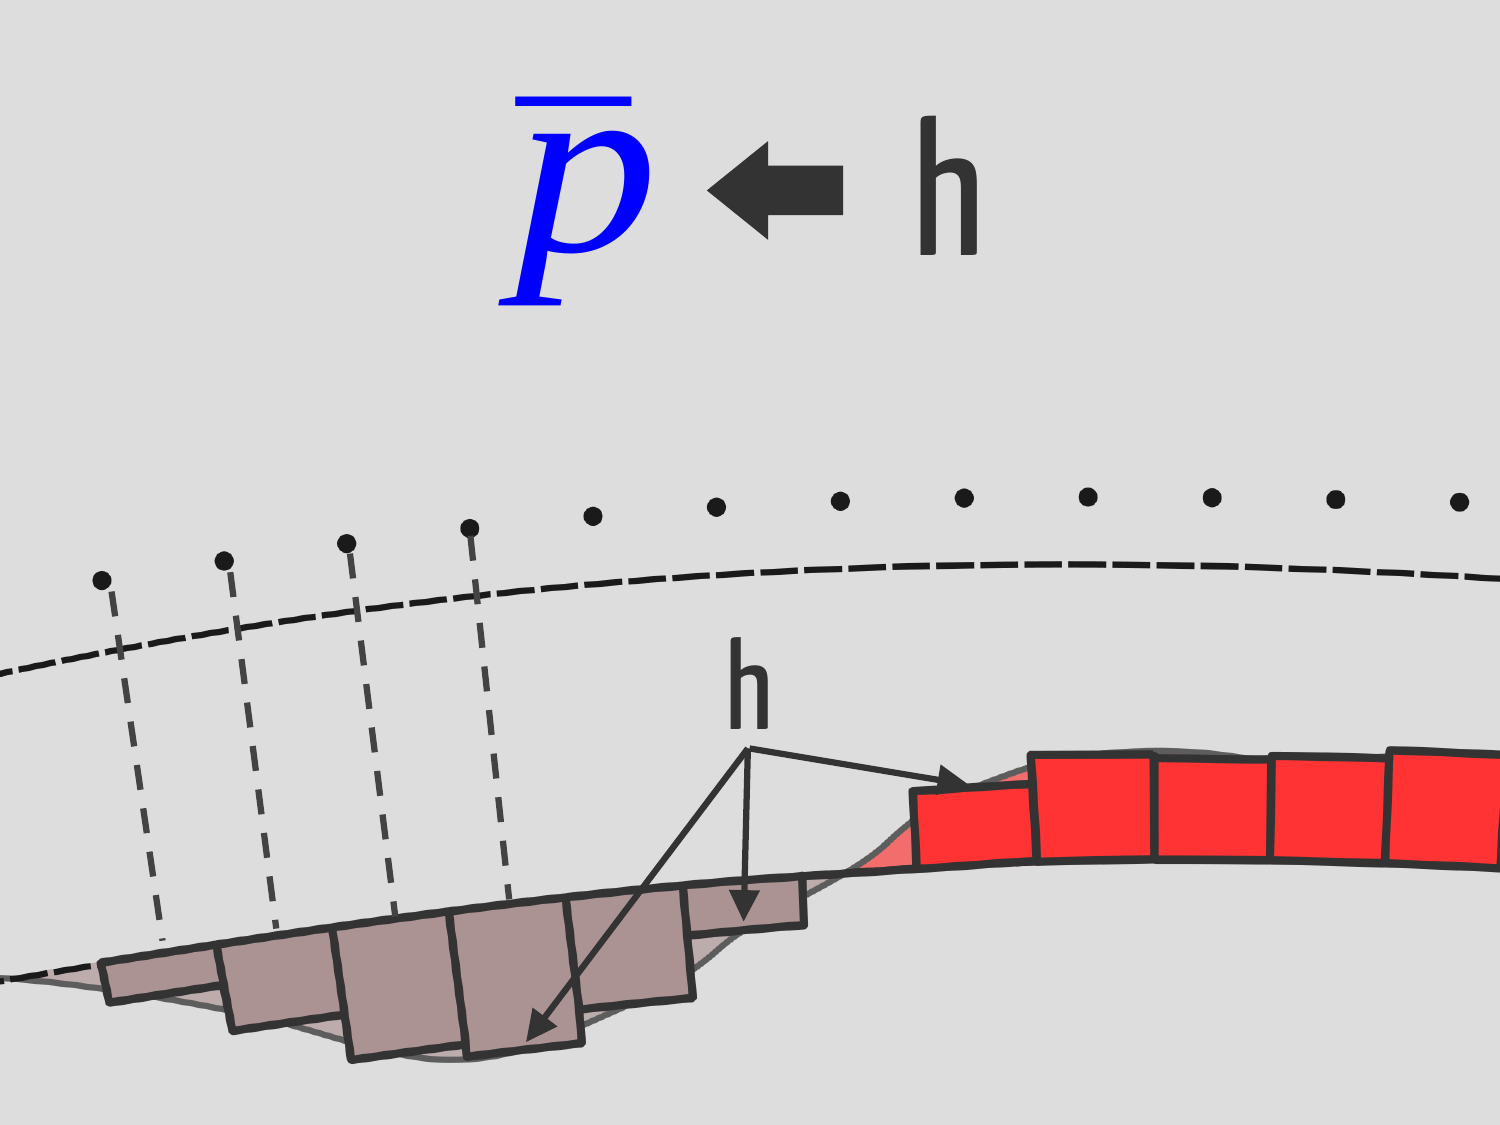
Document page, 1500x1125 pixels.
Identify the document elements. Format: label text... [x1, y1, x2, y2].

text_box [706, 141, 844, 240]
title h [776, 40, 1122, 320]
chart [472, 23, 674, 308]
text_box h [703, 609, 796, 749]
picture [0, 0, 1500, 1125]
